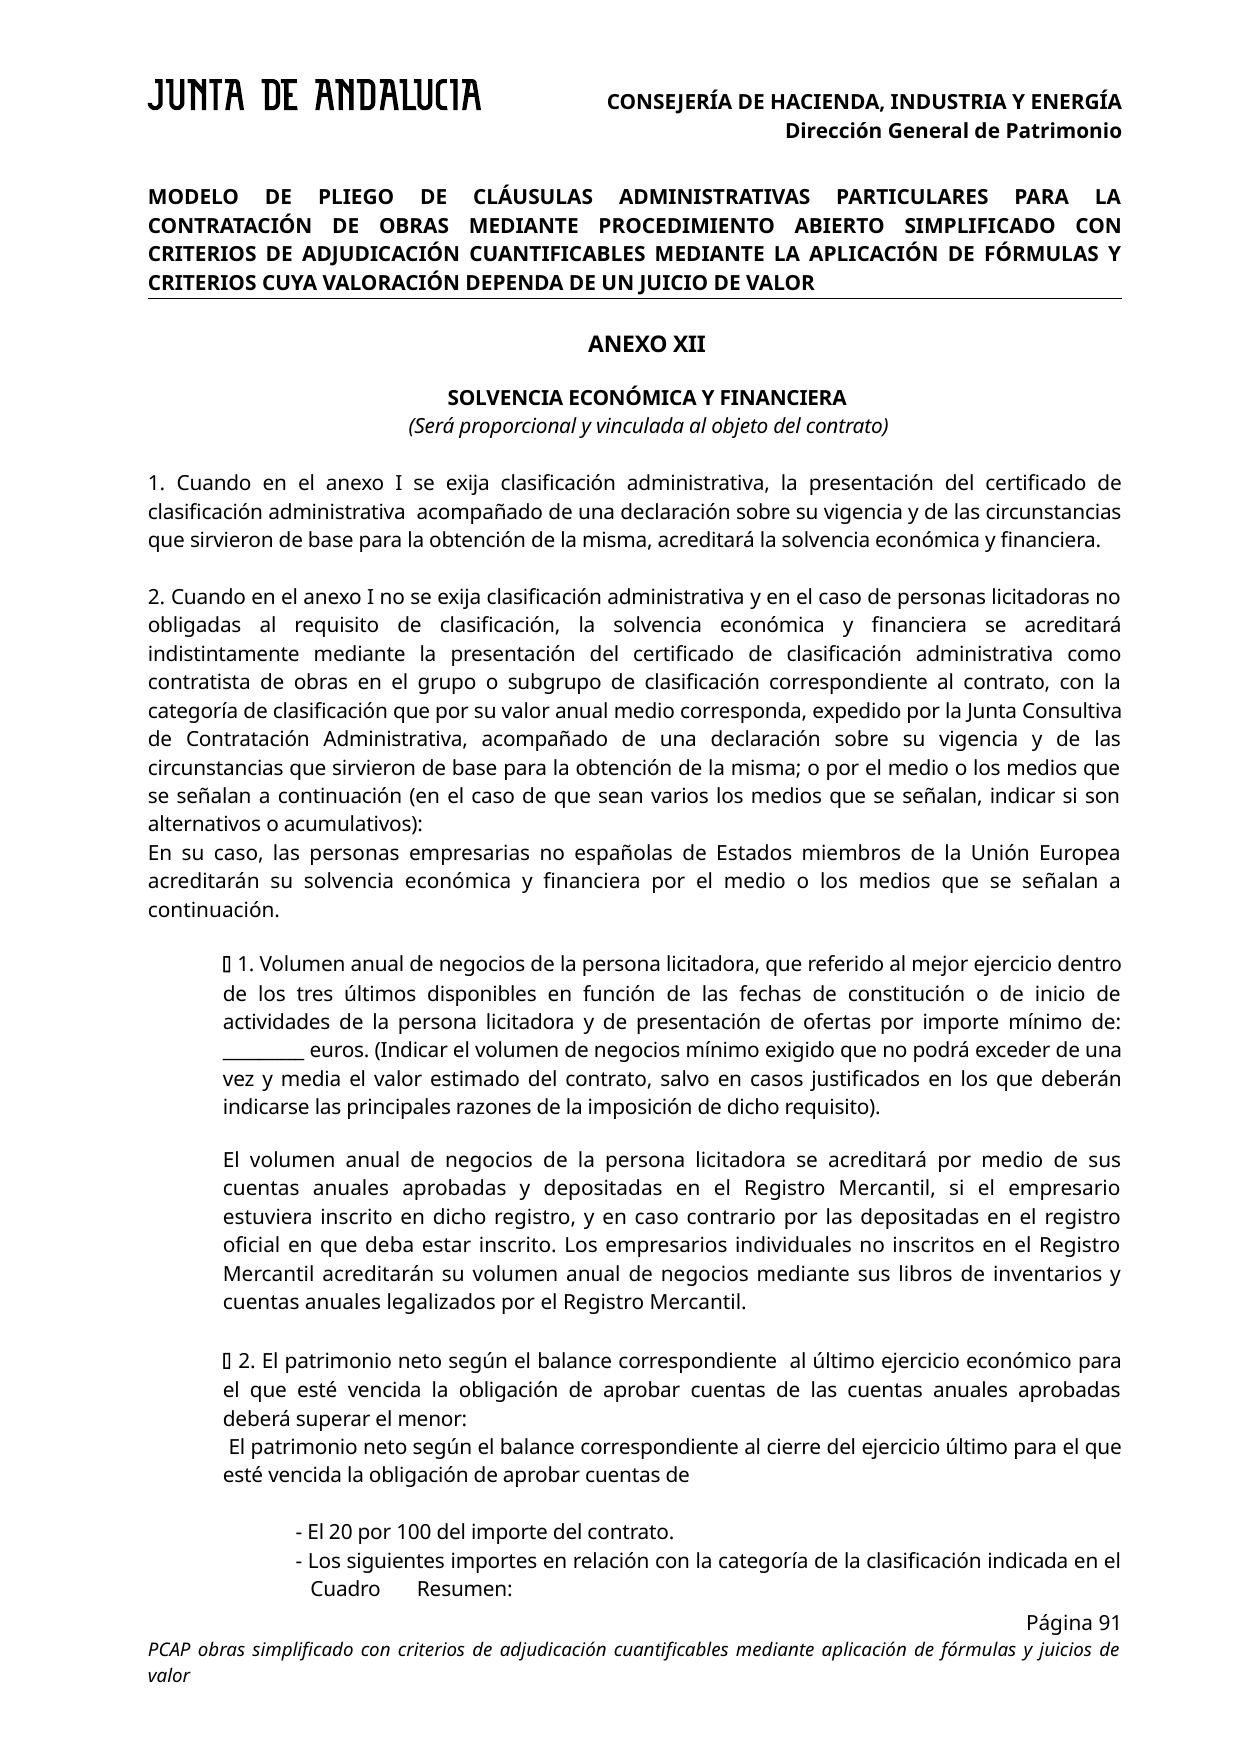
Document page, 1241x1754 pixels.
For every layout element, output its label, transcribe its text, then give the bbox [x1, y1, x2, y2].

text El volumen anual de negocios de la persona licitadora se acreditará por medio de sus cuentas anuales aprobadas y depositadas en el Registro Mercantil, si el empresario estuviera inscrito en dicho registro, y en caso contrario por las depositadas en el registro oficial en que deba estar inscrito. Los empresarios individuales no inscritos en el Registro Mercantil acreditarán su volumen anual de negocios mediante sus libros de inventarios y cuentas anuales legalizados por el Registro Mercantil. [223, 1145, 1122, 1316]
text 1. Cuando en el anexo I se exija clasificación administrativa, la presentación del certificado de clasificación administrativa acompañado de una declaración sobre su vigencia y de las circunstancias que sirvieron de base para la obtención de la misma, acreditará la solvencia económica y financiera. [148, 468, 1122, 554]
text El patrimonio neto según el balance correspondiente al cierre del ejercicio último para el que esté vencida la obligación de aprobar cuentas de [223, 1432, 1122, 1489]
text - Los siguientes importes en relación con la categoría de la clasificación indicada en el Cuadro Resumen: [295, 1546, 1122, 1603]
text c 1. Volumen anual de negocios de la persona licitadora, que referido al mejor ejercicio dentro de los tres últimos disponibles en función de las fechas de constitución o de inicio de actividades de la persona licitadora y de presentación de ofertas por importe mínimo de: _________ euros. (Indicar el volumen de negocios mínimo exigido que no podrá exceder de una vez y media el valor estimado del contrato, salvo en casos justificados en los que deberán indicarse las principales razones de la imposición de dicho requisito). [223, 947, 1122, 1121]
text 2. Cuando en el anexo I no se exija clasificación administrativa y en el caso de personas licitadoras no obligadas al requisito de clasificación, la solvencia económica y financiera se acreditará indistintamente mediante la presentación del certificado de clasificación administrativa como contratista de obras en el grupo o subgrupo de clasificación correspondiente al contrato, con la categoría de clasificación que por su valor anual medio corresponda, expedido por la Junta Consultiva de Contratación Administrativa, acompañado de una declaración sobre su vigencia y de las circunstancias que sirvieron de base para la obtención de la misma; o por el medio o los medios que se señalan a continuación (en el caso de que sean varios los medios que se señalan, indicar si son alternativos o acumulativos): [148, 582, 1122, 838]
text - El 20 por 100 del importe del contrato. [295, 1517, 1122, 1546]
text En su caso, las personas empresarias no españolas de Estados miembros de la Unión Europea acreditarán su solvencia económica y financiera por el medio o los medios que se señalan a continuación. [148, 838, 1122, 923]
text SOLVENCIA ECONÓMICA Y FINANCIERA [177, 383, 1122, 411]
text ANEXO XII [177, 328, 1122, 359]
text MODELO DE PLIEGO DE CLÁUSULAS ADMINISTRATIVAS PARTICULARES PARA LA CONTRATACIÓN DE OBRAS MEDIANTE PROCEDIMIENTO ABIERTO SIMPLIFICADO CON CRITERIOS DE ADJUDICACIÓN CUANTIFICABLES MEDIANTE LA APLICACIÓN DE FÓRMULAS Y CRITERIOS CUYA VALORACIÓN DEPENDA DE UN JUICIO DE VALOR [148, 182, 1122, 298]
text (Será proporcional y vinculada al objeto del contrato) [177, 411, 1122, 440]
text c 2. El patrimonio neto según el balance correspondiente al último ejercicio económico para el que esté vencida la obligación de aprobar cuentas de las cuentas anuales aprobadas deberá superar el menor: [223, 1344, 1122, 1432]
